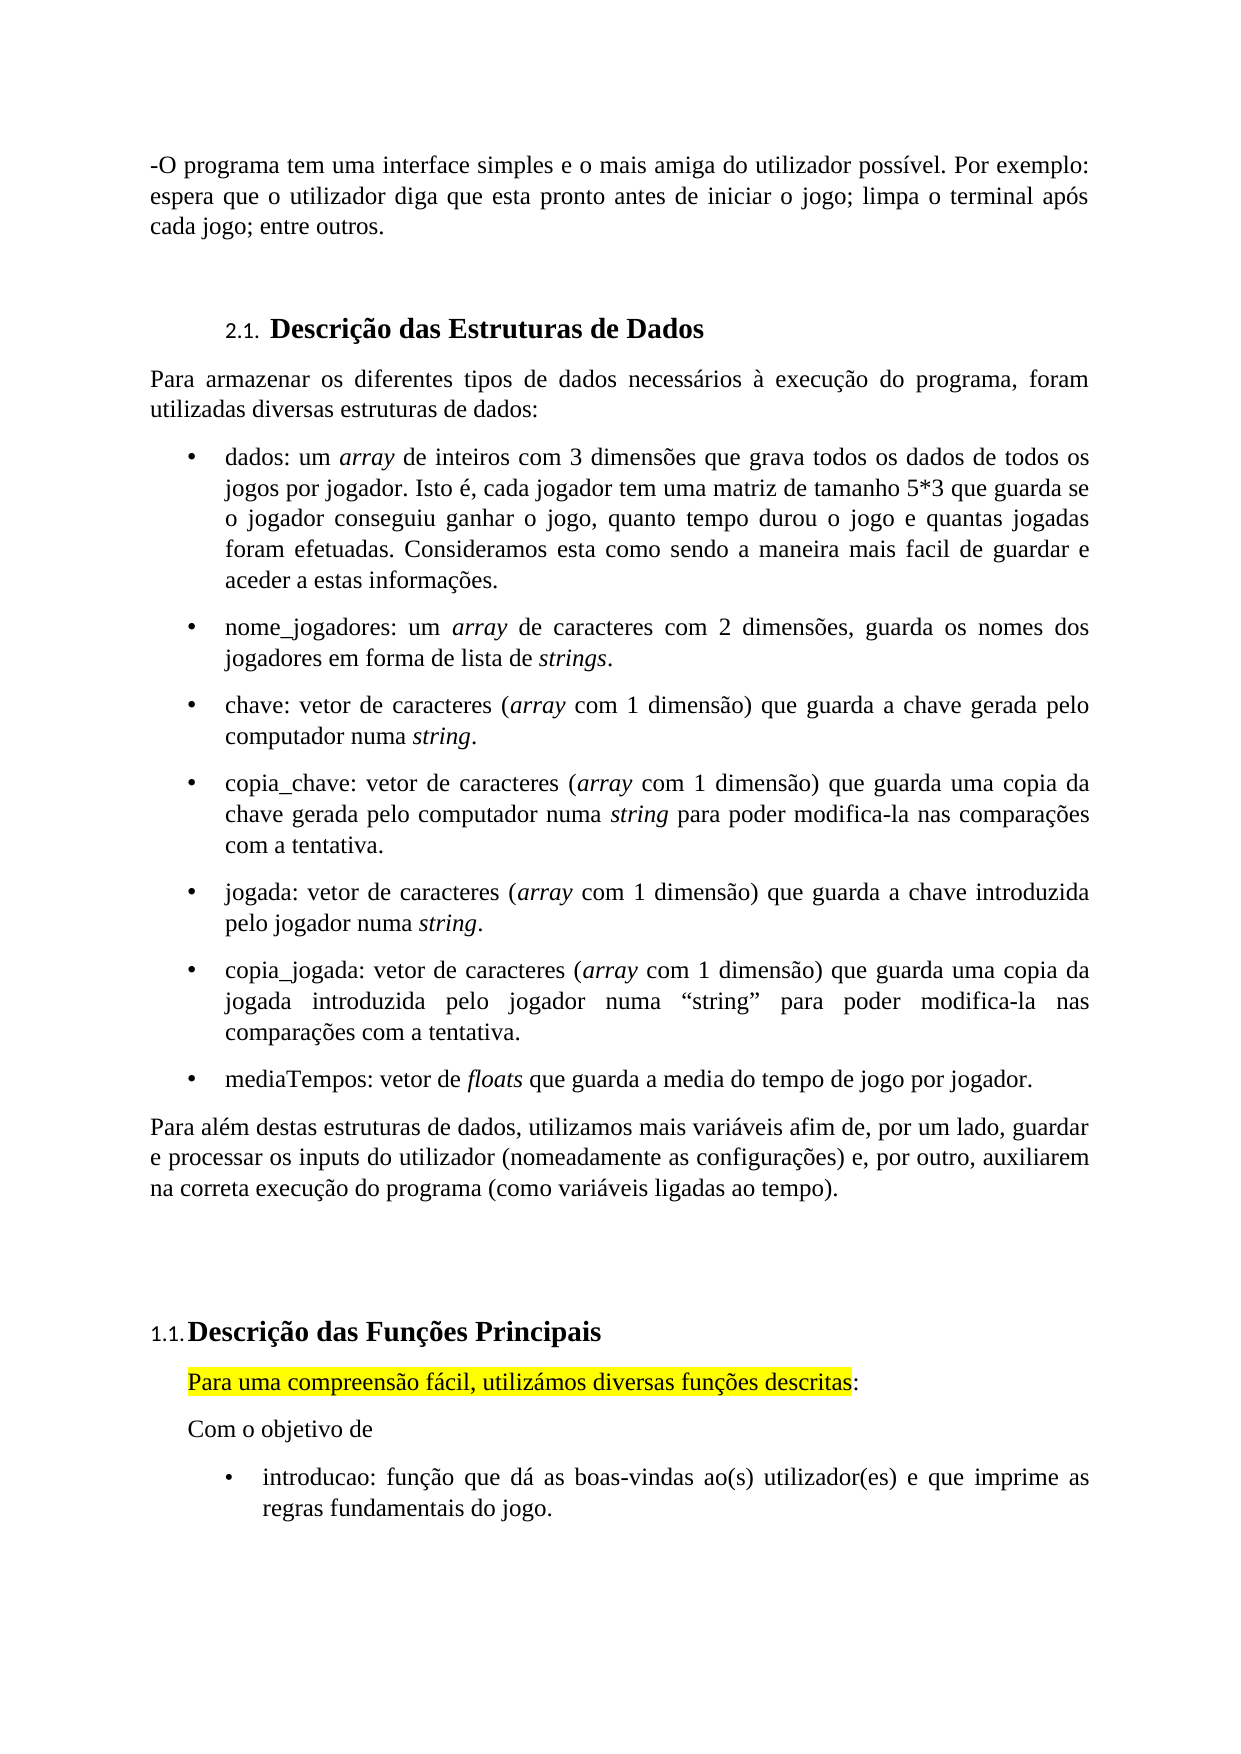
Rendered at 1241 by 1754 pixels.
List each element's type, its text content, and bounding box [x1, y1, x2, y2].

list nome_jogadores: um array de caracteres com 2 dimensões, guarda os nomes dos jogadores em forma de lista de strings. [187, 612, 1090, 672]
list introducao: função que dá as boas-vindas ao(s) utilizador(es) e que imprime as regras fundamentais do jogo. [225, 1462, 1090, 1521]
text -O programa tem uma interface simples e o mais amiga do utilizador possível. Por exemplo: espera que o utilizador diga que esta pronto antes de iniciar o jogo; limpa o terminal após cada jogo; entre outros. [150, 150, 1090, 240]
list Descrição das Estruturas de Dados [225, 311, 1090, 345]
list mediaTempos: vetor de floats que guarda a media do tempo de jogo por jogador. [187, 1064, 1090, 1093]
list Com o objetivo de [187, 1414, 1090, 1443]
list jogada: vetor de caracteres (array com 1 dimensão) que guarda a chave introduzida pelo jogador numa string. [187, 877, 1090, 937]
list copia_chave: vetor de caracteres (array com 1 dimensão) que guarda uma copia da chave gerada pelo computador numa string para poder modifica-la nas comparações com a tentativa. [187, 768, 1090, 859]
list copia_jogada: vetor de caracteres (array com 1 dimensão) que guarda uma copia da jogada introduzida pelo jogador numa “string” para poder modifica-la nas comparações com a tentativa. [187, 956, 1090, 1046]
list Descrição das Funções Principais [150, 1314, 1090, 1348]
list dados: um array de inteiros com 3 dimensões que grava todos os dados de todos os jogos por jogador. Isto é, cada jogador tem uma matriz de tamanho 5*3 que guarda se o jogador conseguiu ganhar o jogo, quanto tempo durou o jogo e quantas jogadas foram efetuadas. Consideramos esta como sendo a maneira mais facil de guardar e aceder a estas informações. [187, 442, 1090, 594]
list Para uma compreensão fácil, utilizámos diversas funções descritas: [187, 1367, 1090, 1396]
text Para além destas estruturas de dados, utilizamos mais variáveis afim de, por um lado, guardar e processar os inputs do utilizador (nomeadamente as configurações) e, por outro, auxiliarem na correta execução do programa (como variáveis ligadas ao tempo). [150, 1112, 1090, 1202]
text Para armazenar os diferentes tipos de dados necessários à execução do programa, foram utilizadas diversas estruturas de dados: [150, 364, 1090, 423]
list chave: vetor de caracteres (array com 1 dimensão) que guarda a chave gerada pelo computador numa string. [187, 690, 1090, 750]
